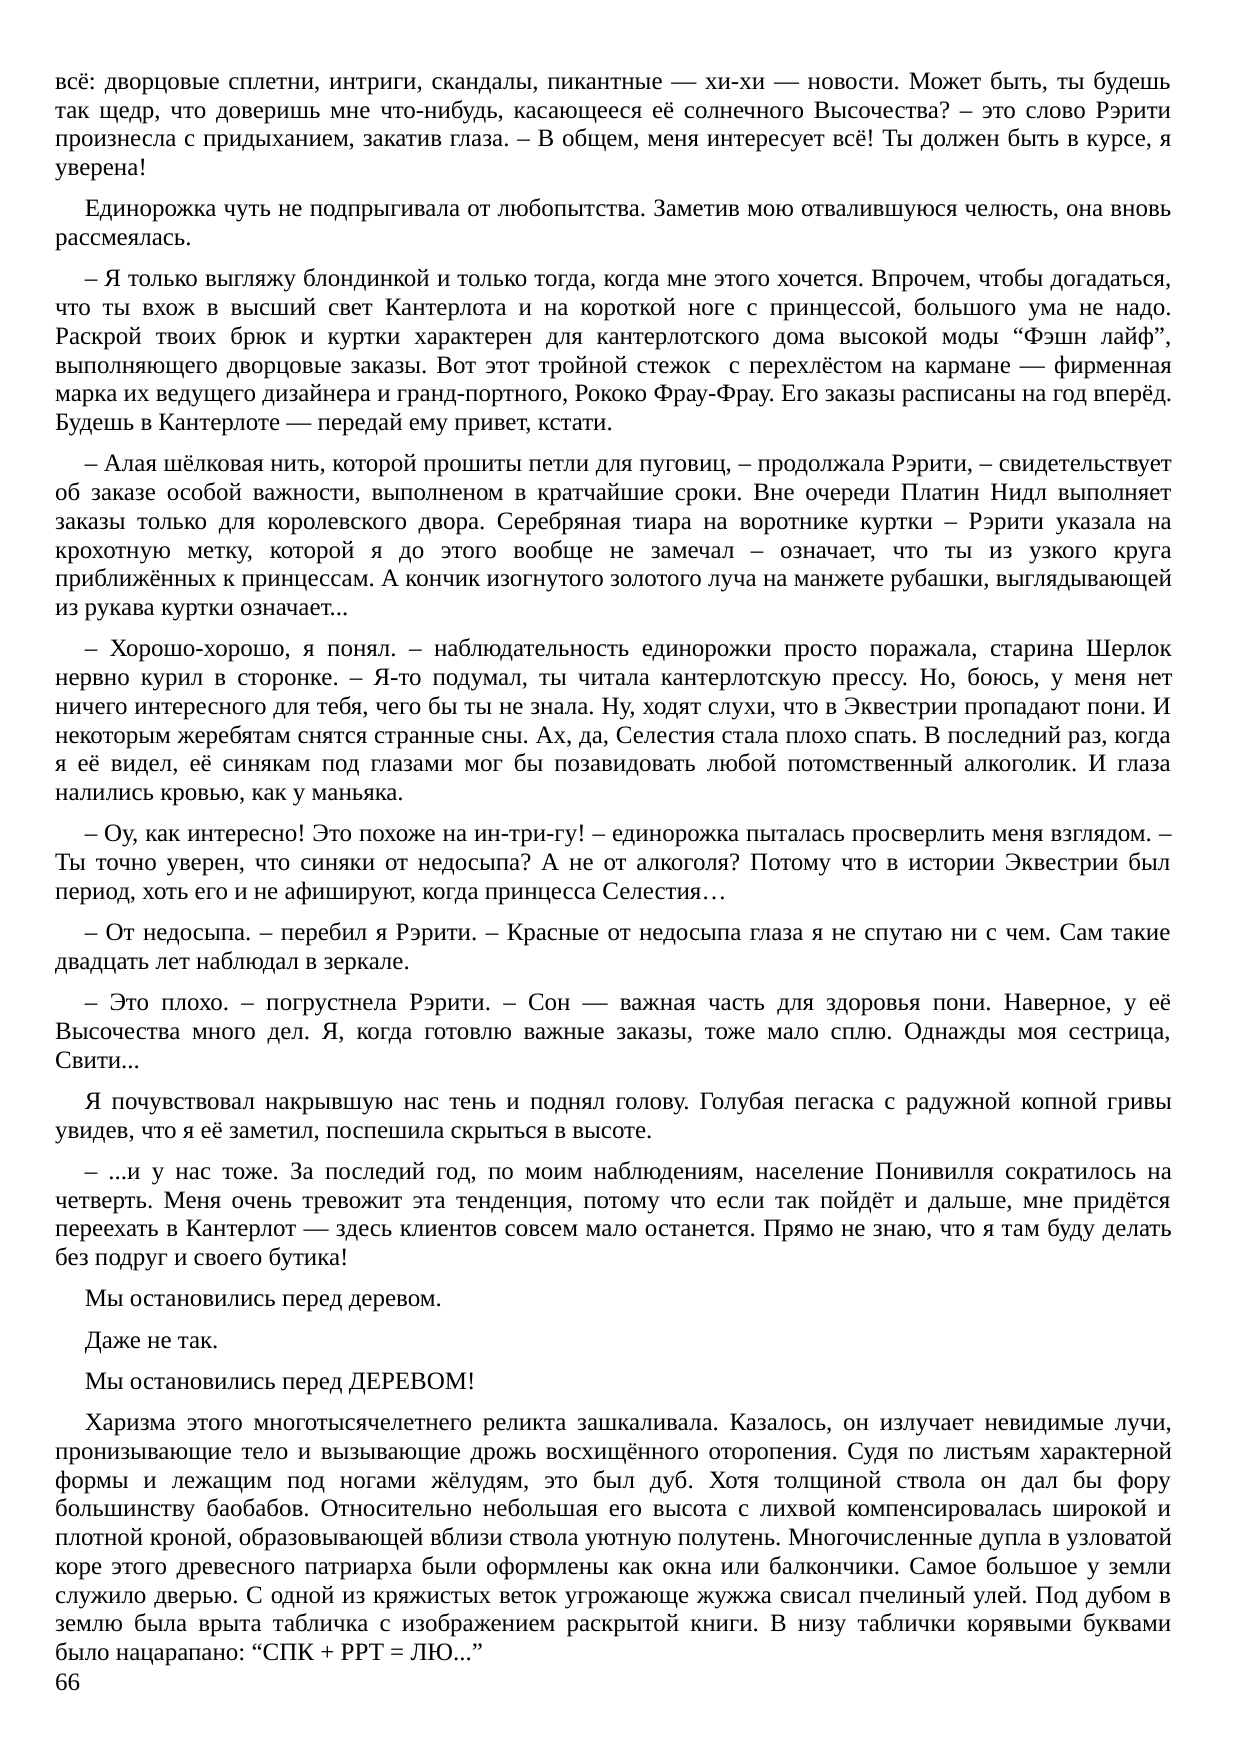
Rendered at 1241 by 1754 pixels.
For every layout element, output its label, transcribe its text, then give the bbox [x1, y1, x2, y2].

text Единорожка чуть не подпрыгивала от любопытства. Заметив мою отвалившуюся челюсть, она вновь рассмеялась. [55, 193, 1173, 251]
text – ...и у нас тоже. За последий год, по моим наблюдениям, население Понивилля сократилось на четверть. Меня очень тревожит эта тенденция, потому что если так пойдёт и дальше, мне придётся переехать в Кантерлот — здесь клиентов совсем мало останется. Прямо не знаю, что я там буду делать без подруг и своего бутика! [55, 1156, 1173, 1271]
text – Это плохо. – погрустнела Рэрити. – Сон — важная часть для здоровья пони. Наверное, у её Высочества много дел. Я, когда готовлю важные заказы, тоже мало сплю. Однажды моя сестрица, Свити... [55, 987, 1173, 1073]
text всё: дворцовые сплетни, интриги, скандалы, пикантные — хи-хи — новости. Может быть, ты будешь так щедр, что доверишь мне что-нибудь, касающееся её солнечного Высочества? – это слово Рэрити произнесла с придыханием, закатив глаза. – В общем, меня интересует всё! Ты должен быть в курсе, я уверена! [55, 66, 1173, 181]
text – От недосыпа. – перебил я Рэрити. – Красные от недосыпа глаза я не спутаю ни с чем. Сам такие двадцать лет наблюдал в зеркале. [55, 917, 1173, 975]
text – Оу, как интересно! Это похоже на ин-три-гу! – единорожка пыталась просверлить меня взглядом. – Ты точно уверен, что синяки от недосыпа? А не от алкоголя? Потому что в истории Эквестрии был период, хоть его и не афишируют, когда принцесса Селестия… [55, 818, 1173, 905]
text Харизма этого многотысячелетнего реликта зашкаливала. Казалось, он излучает невидимые лучи, пронизывающие тело и вызывающие дрожь восхищённого оторопения. Судя по листьям характерной формы и лежащим под ногами жёлудям, это был дуб. Хотя толщиной ствола он дал бы фору большинству баобабов. Относительно небольшая его высота с лихвой компенсировалась широкой и плотной кроной, образовывающей вблизи ствола уютную полутень. Многочисленные дупла в узловатой коре этого древесного патриарха были оформлены как окна или балкончики. Самое большое у земли служило дверью. С одной из кряжистых веток угрожающе жужжа свисал пчелиный улей. Под дубом в землю была врыта табличка с изображением раскрытой книги. В низу таблички корявыми буквами было нацарапано: “СПК + РРТ = ЛЮ...” [55, 1407, 1173, 1666]
text Мы остановились перед деревом. [55, 1283, 1173, 1312]
text – Алая шёлковая нить, которой прошиты петли для пуговиц, – продолжала Рэрити, – свидетельствует об заказе особой важности, выполненом в кратчайшие сроки. Вне очереди Платин Нидл выполняет заказы только для королевского двора. Серебряная тиара на воротнике куртки – Рэрити указала на крохотную метку, которой я до этого вообще не замечал – означает, что ты из узкого круга приближённых к принцессам. А кончик изогнутого золотого луча на манжете рубашки, выглядывающей из рукава куртки означает... [55, 448, 1173, 621]
text Даже не так. [55, 1325, 1173, 1353]
text Я почувствовал накрывшую нас тень и поднял голову. Голубая пегаска с радужной копной гривы увидев, что я её заметил, поспешила скрыться в высоте. [55, 1086, 1173, 1143]
text – Хорошо-хорошо, я понял. – наблюдательность единорожки просто поражала, старина Шерлок нервно курил в сторонке. – Я-то подумал, ты читала кантерлотскую прессу. Но, боюсь, у меня нет ничего интересного для тебя, чего бы ты не знала. Ну, ходят слухи, что в Эквестрии пропадают пони. И некоторым жеребятам снятся странные сны. Ах, да, Селестия стала плохо спать. В последний раз, когда я её видел, её синякам под глазами мог бы позавидовать любой потомственный алкоголик. И глаза налились кровью, как у маньяка. [55, 633, 1173, 806]
text Мы остановились перед ДЕРЕВОМ! [55, 1366, 1173, 1395]
text – Я только выгляжу блондинкой и только тогда, когда мне этого хочется. Впрочем, чтобы догадаться, что ты вхож в высший свет Кантерлота и на короткой ноге с принцессой, большого ума не надо. Раскрой твоих брюк и куртки характерен для кантерлотского дома высокой моды “Фэшн лайф”, выполняющего дворцовые заказы. Вот этот тройной стежок с перехлёстом на кармане — фирменная марка их ведущего дизайнера и гранд-портного, Рококо Фрау-Фрау. Его заказы расписаны на год вперёд. Будешь в Кантерлоте — передай ему привет, кстати. [55, 263, 1173, 436]
